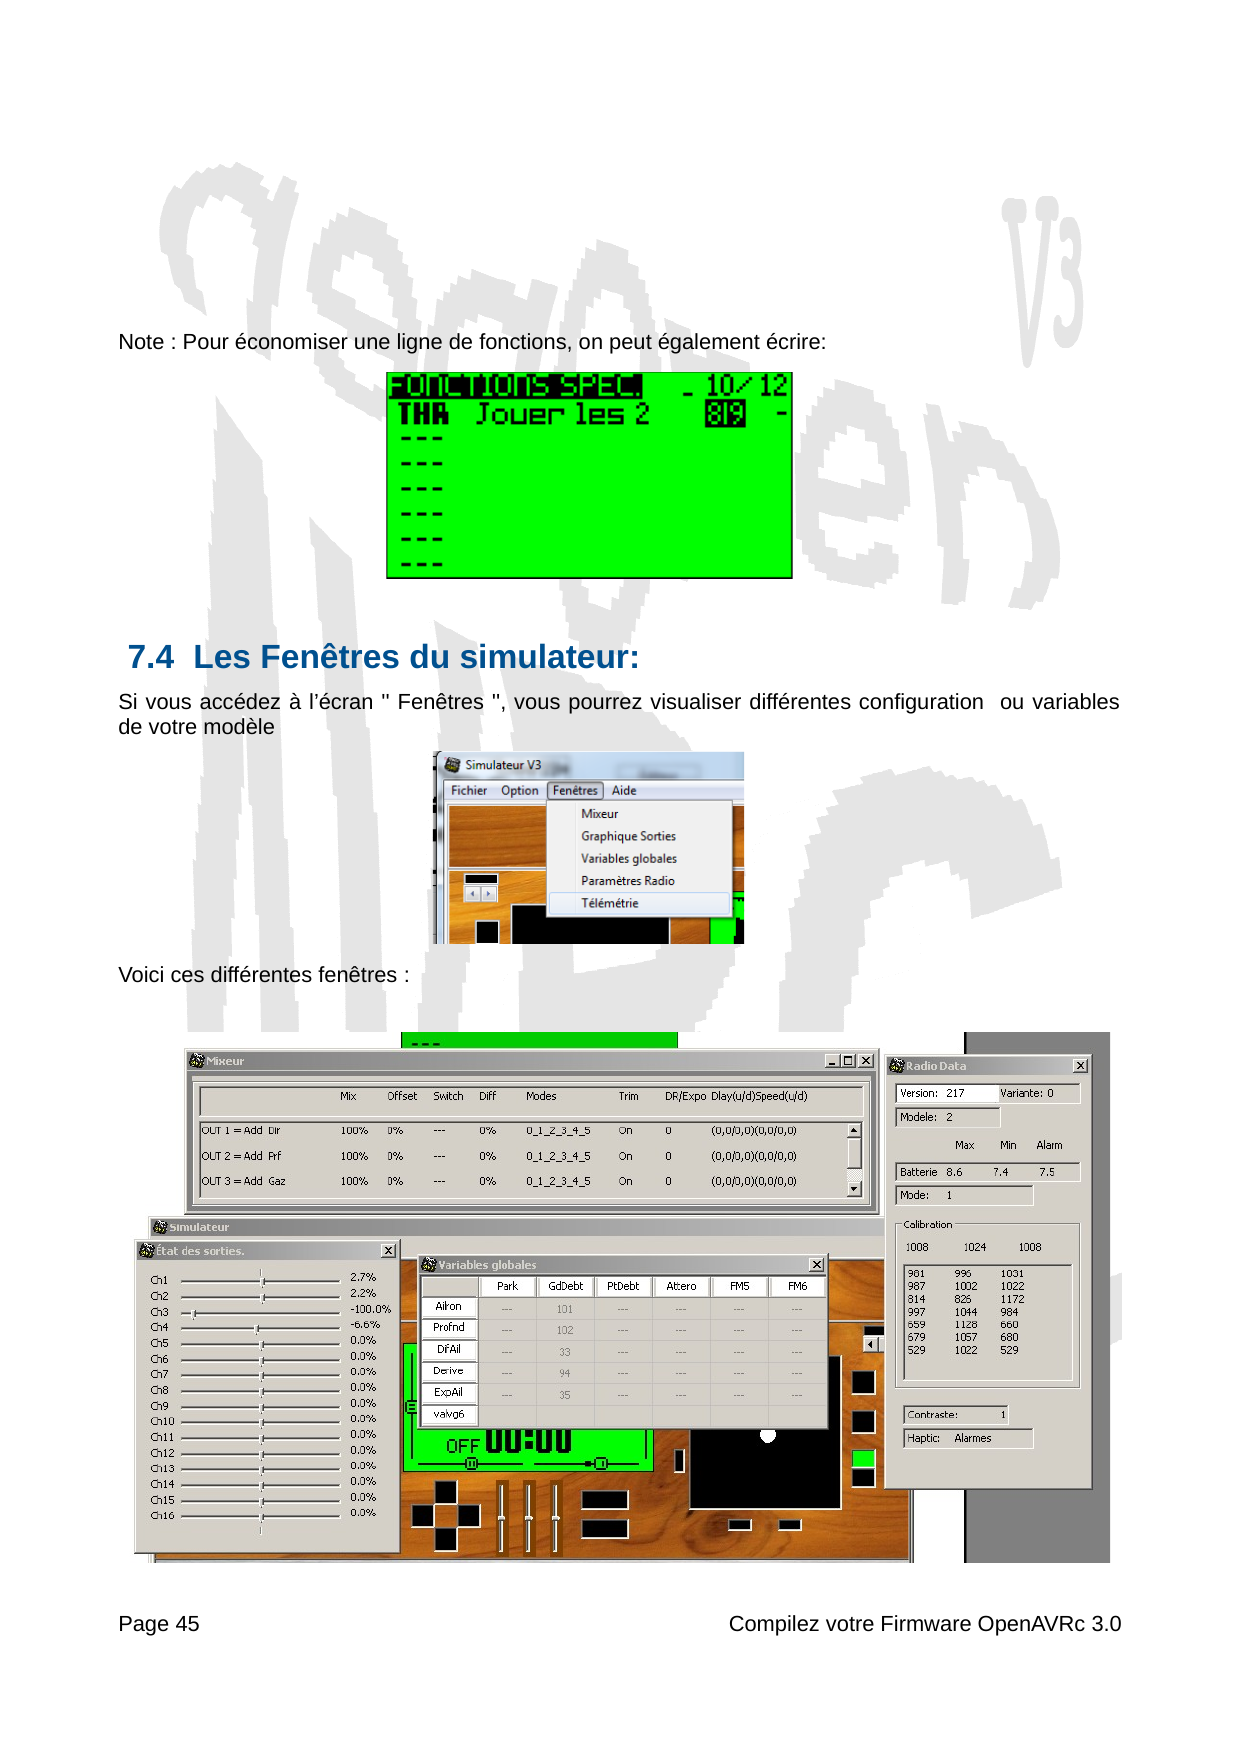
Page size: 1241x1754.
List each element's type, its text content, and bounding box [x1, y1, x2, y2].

picture [129, 1032, 1111, 1563]
subtitle Les Fenêtres du simulateur: [118, 637, 1122, 676]
text Si vous accédez à l’écran '' Fenêtres '', vous pourrez visualiser différentes configuration ou variables de votre modèle [118, 688, 1122, 739]
text Note : Pour économiser une ligne de fonctions, on peut également écrire: [118, 329, 1122, 354]
text Voici ces différentes fenêtres : [118, 962, 1122, 988]
picture [386, 372, 793, 579]
picture [432, 751, 745, 944]
